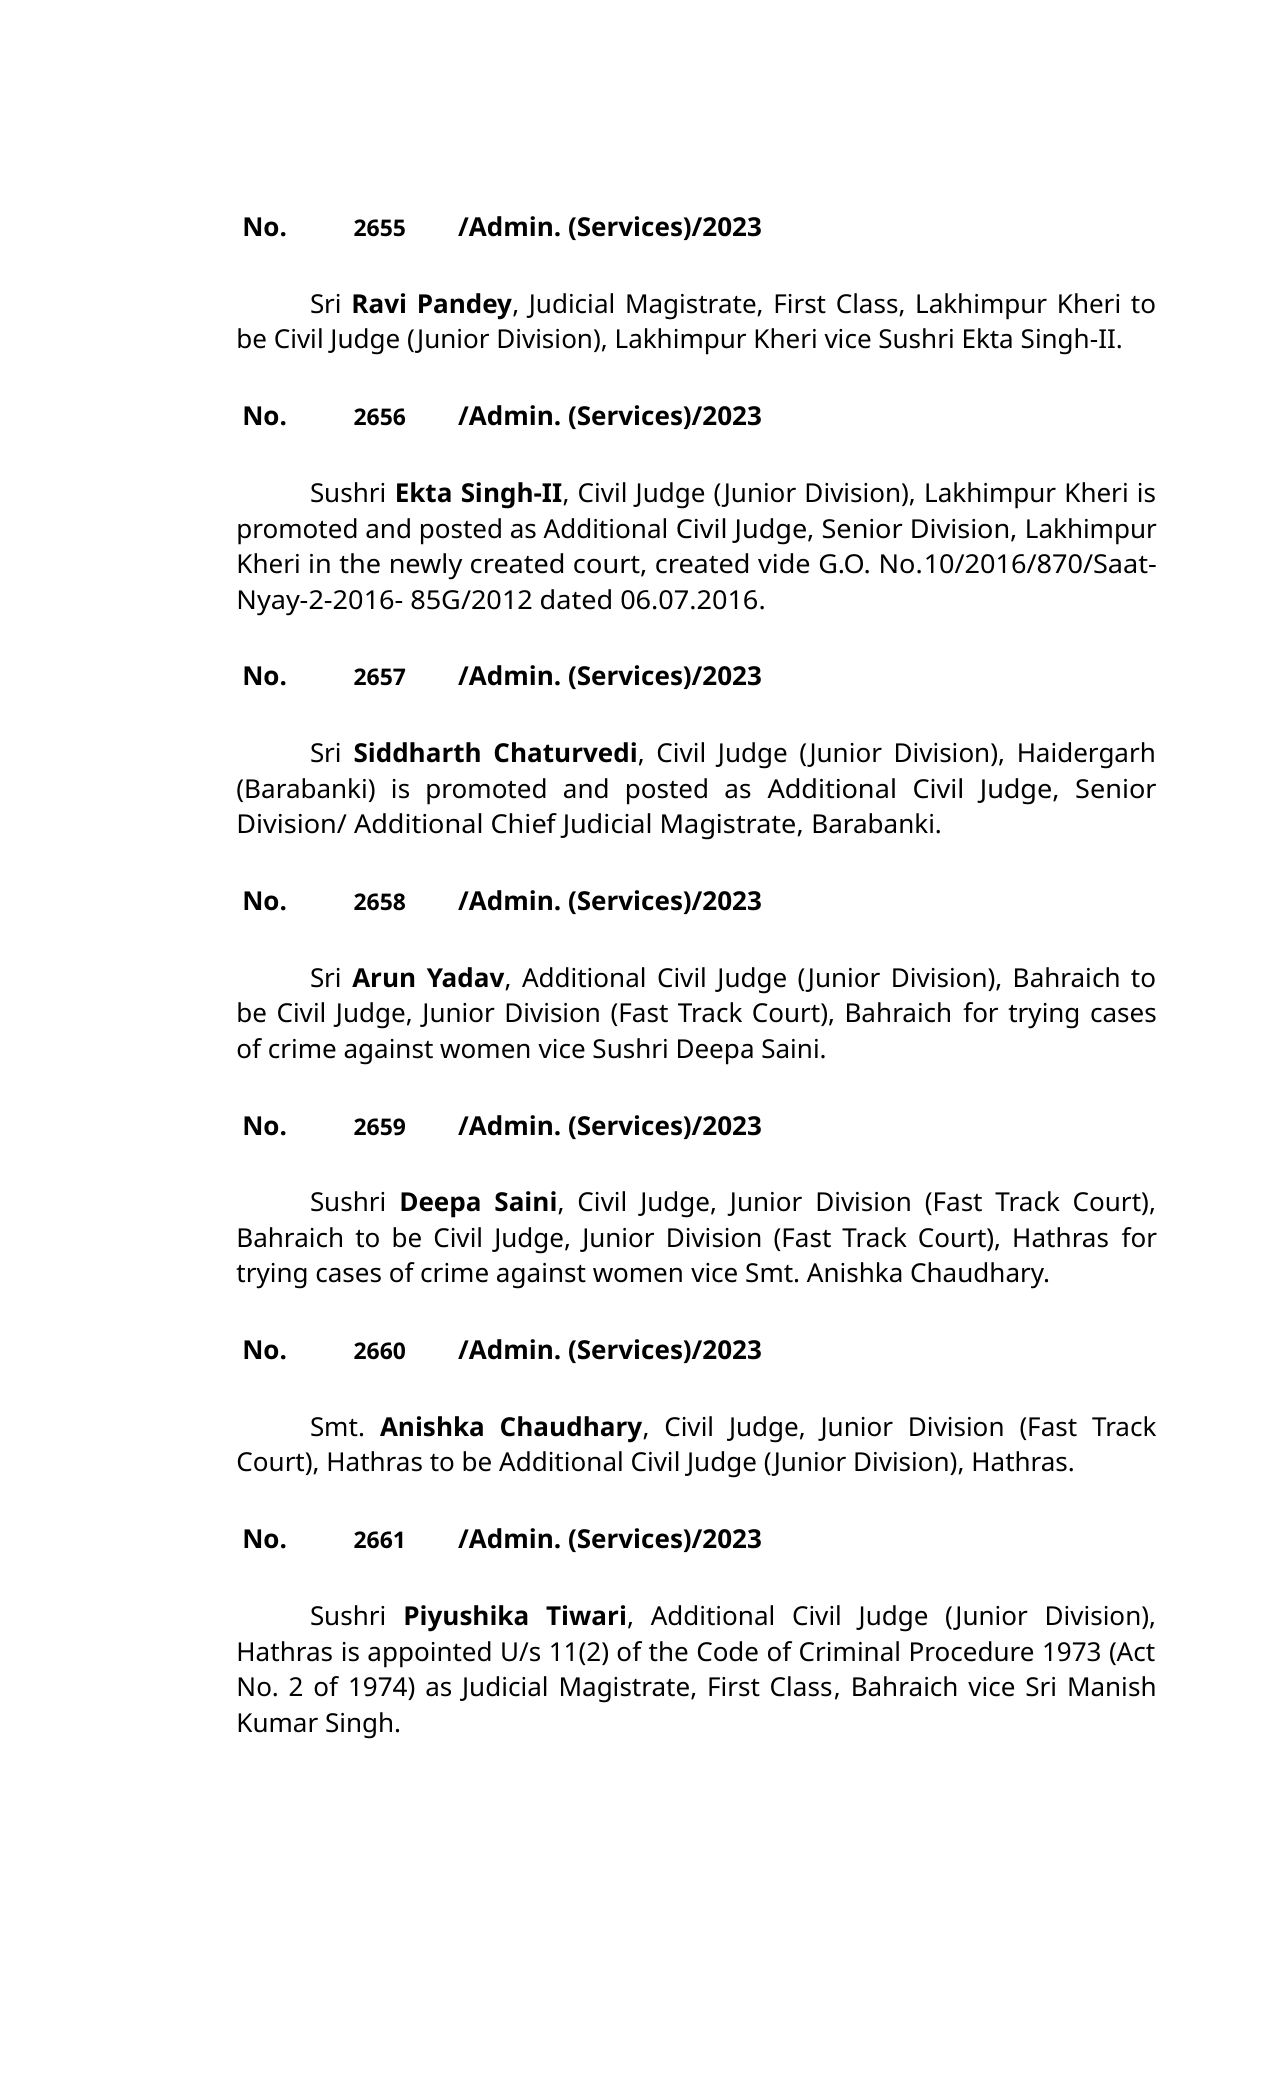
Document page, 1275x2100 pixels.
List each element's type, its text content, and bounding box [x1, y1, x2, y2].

table_header /Admin. (Services)/2023 [452, 1101, 795, 1148]
table_header No. [236, 652, 310, 699]
table_header [310, 877, 452, 924]
text Sushri Piyushika Tiwari, Additional Civil Judge (Junior Division), Hathras is appointed U/s 11(2) of the Code of Criminal Procedure 1973 (Act No. 2 of 1974) as Judicial Magistrate, First Class, Bahraich vice Sri Manish Kumar Singh. [236, 1598, 1157, 1740]
table_header [310, 652, 452, 699]
text Sri Siddharth Chaturvedi, Civil Judge (Junior Division), Haidergarh (Barabanki) is promoted and posted as Additional Civil Judge, Senior Division/ Additional Chief Judicial Magistrate, Barabanki. [236, 735, 1157, 841]
table_header No. [236, 1515, 310, 1562]
table_header No. [236, 877, 310, 924]
text Sushri Ekta Singh-II, Civil Judge (Junior Division), Lakhimpur Kheri is promoted and posted as Additional Civil Judge, Senior Division, Lakhimpur Kheri in the newly created court, created vide G.O. No.10/2016/870/Saat-Nyay-2-2016- 85G/2012 dated 06.07.2016. [236, 475, 1157, 617]
table_header [310, 1101, 452, 1148]
table_header /Admin. (Services)/2023 [452, 392, 795, 439]
table_header [310, 392, 452, 439]
text Sushri Deepa Saini, Civil Judge, Junior Division (Fast Track Court), Bahraich to be Civil Judge, Junior Division (Fast Track Court), Hathras for trying cases of crime against women vice Smt. Anishka Chaudhary. [236, 1184, 1157, 1291]
table_header /Admin. (Services)/2023 [452, 1326, 795, 1373]
table_header [310, 1326, 452, 1373]
text Smt. Anishka Chaudhary, Civil Judge, Junior Division (Fast Track Court), Hathras to be Additional Civil Judge (Junior Division), Hathras. [236, 1408, 1157, 1479]
table_header No. [236, 1326, 310, 1373]
table_header No. [236, 392, 310, 439]
text Sri Ravi Pandey, Judicial Magistrate, First Class, Lakhimpur Kheri to be Civil Judge (Junior Division), Lakhimpur Kheri vice Sushri Ekta Singh-II. [236, 286, 1157, 357]
table_header /Admin. (Services)/2023 [452, 203, 795, 250]
table_header /Admin. (Services)/2023 [452, 652, 795, 699]
table_header No. [236, 1101, 310, 1148]
table_header /Admin. (Services)/2023 [452, 1515, 795, 1562]
text Sri Arun Yadav, Additional Civil Judge (Junior Division), Bahraich to be Civil Judge, Junior Division (Fast Track Court), Bahraich for trying cases of crime against women vice Sushri Deepa Saini. [236, 959, 1157, 1066]
table_header No. [236, 203, 310, 250]
table_header [310, 203, 452, 250]
table_header [310, 1515, 452, 1562]
table_header /Admin. (Services)/2023 [452, 877, 795, 924]
